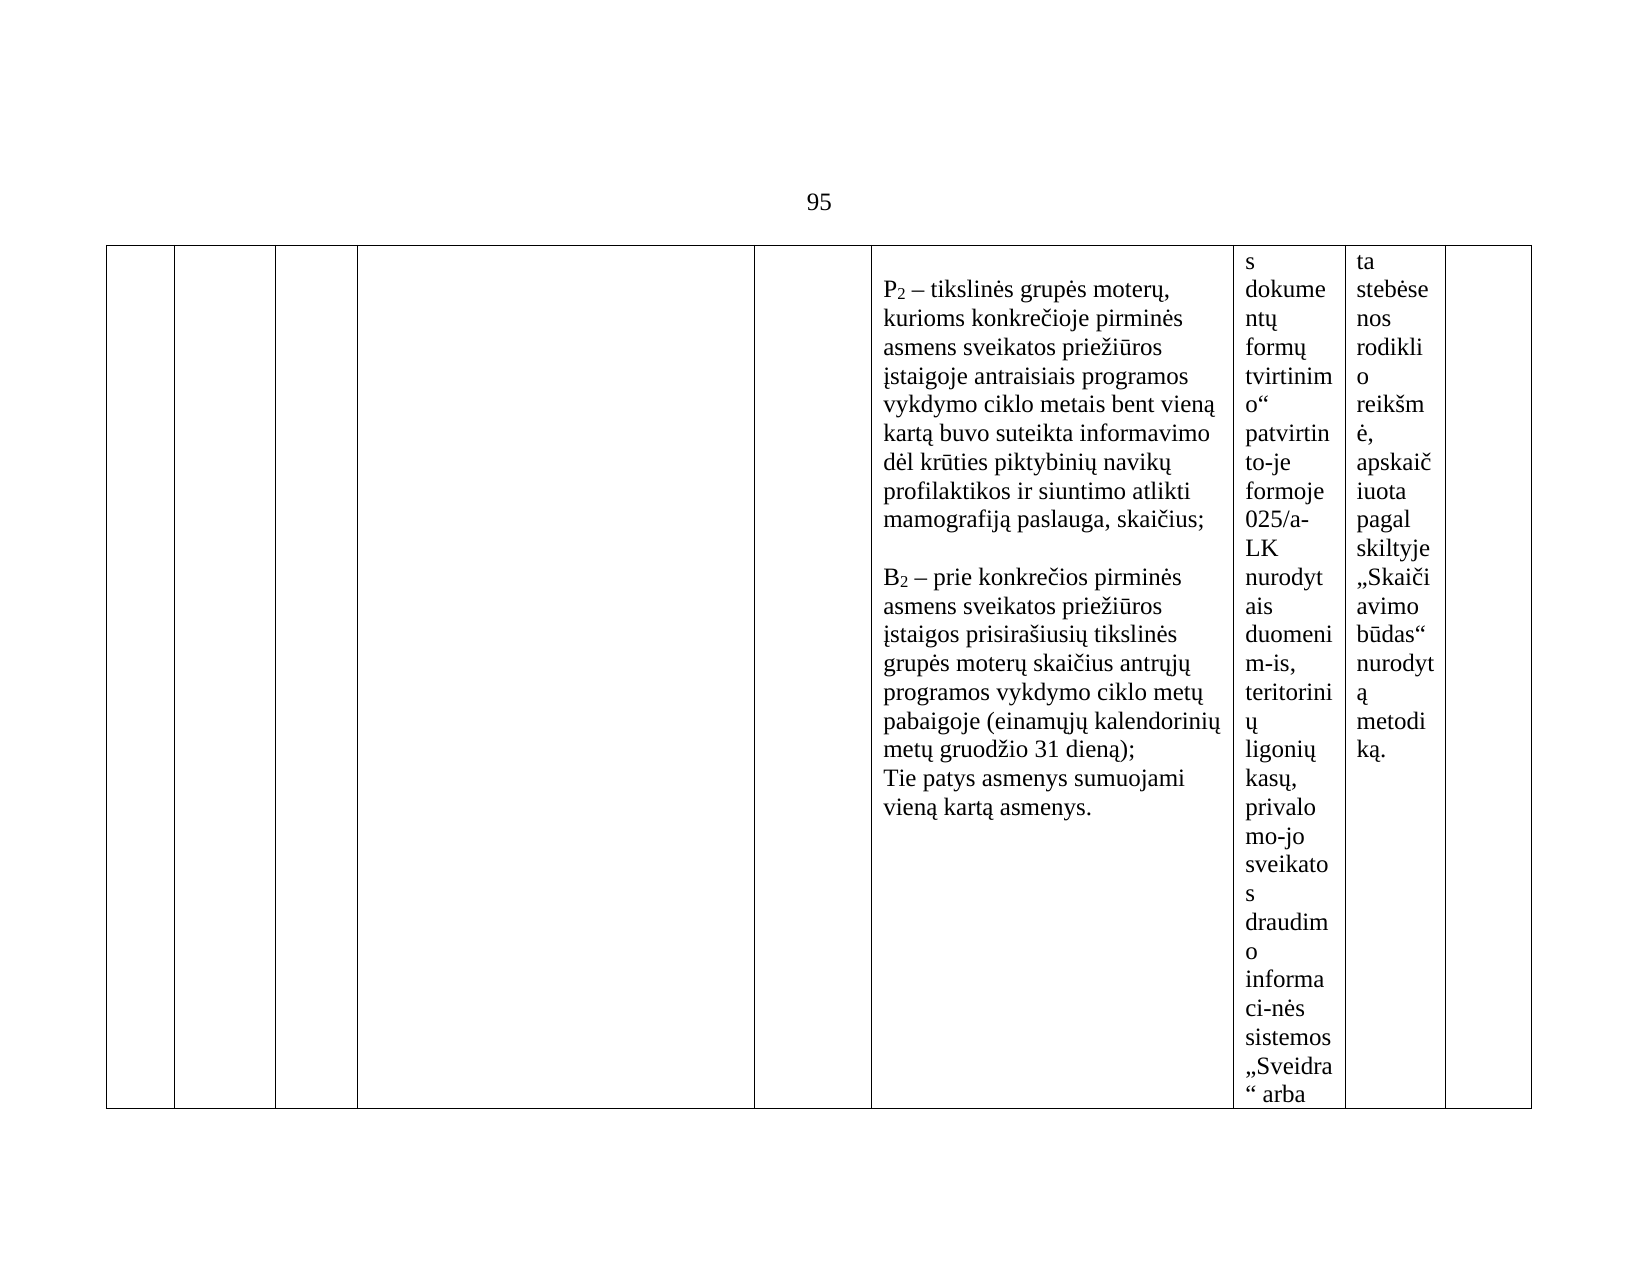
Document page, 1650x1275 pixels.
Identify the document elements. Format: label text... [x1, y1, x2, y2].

table_cell [755, 246, 871, 1108]
table_cell s dokumentų formų tvirtinimo“ patvirtinto-je formoje 025/a-LK nurodytais duomenim-is, teritorinių ligonių kasų, privalomo-jo sveikatos draudimo informaci-nės sistemos „Sveidra“ arba [1234, 246, 1345, 1108]
table_cell [175, 246, 275, 1108]
table_cell [358, 246, 754, 1108]
table_cell [107, 246, 174, 1108]
table_cell P2 – tikslinės grupės moterų, kurioms konkrečioje pirminės asmens sveikatos priežiūros įstaigoje antraisiais programos vykdymo ciklo metais bent vieną kartą buvo suteikta informavimo dėl krūties piktybinių navikų profilaktikos ir siuntimo atlikti mamografiją paslauga, skaičius; B2 – prie konkrečios pirminės asmens sveikatos priežiūros įstaigos prisirašiusių tikslinės grupės moterų skaičius antrųjų programos vykdymo ciklo metų pabaigoje (einamųjų kalendorinių metų gruodžio 31 dieną); Tie patys asmenys sumuojami vieną kartą asmenys. [872, 246, 1233, 1108]
table_cell ta stebėsenos rodiklio reikšmė, apskaičiuota pagal skiltyje „Skaičiavimo būdas“ nurodytą metodiką. [1346, 246, 1445, 1108]
table_cell [1446, 246, 1531, 1108]
table_cell [276, 246, 357, 1108]
